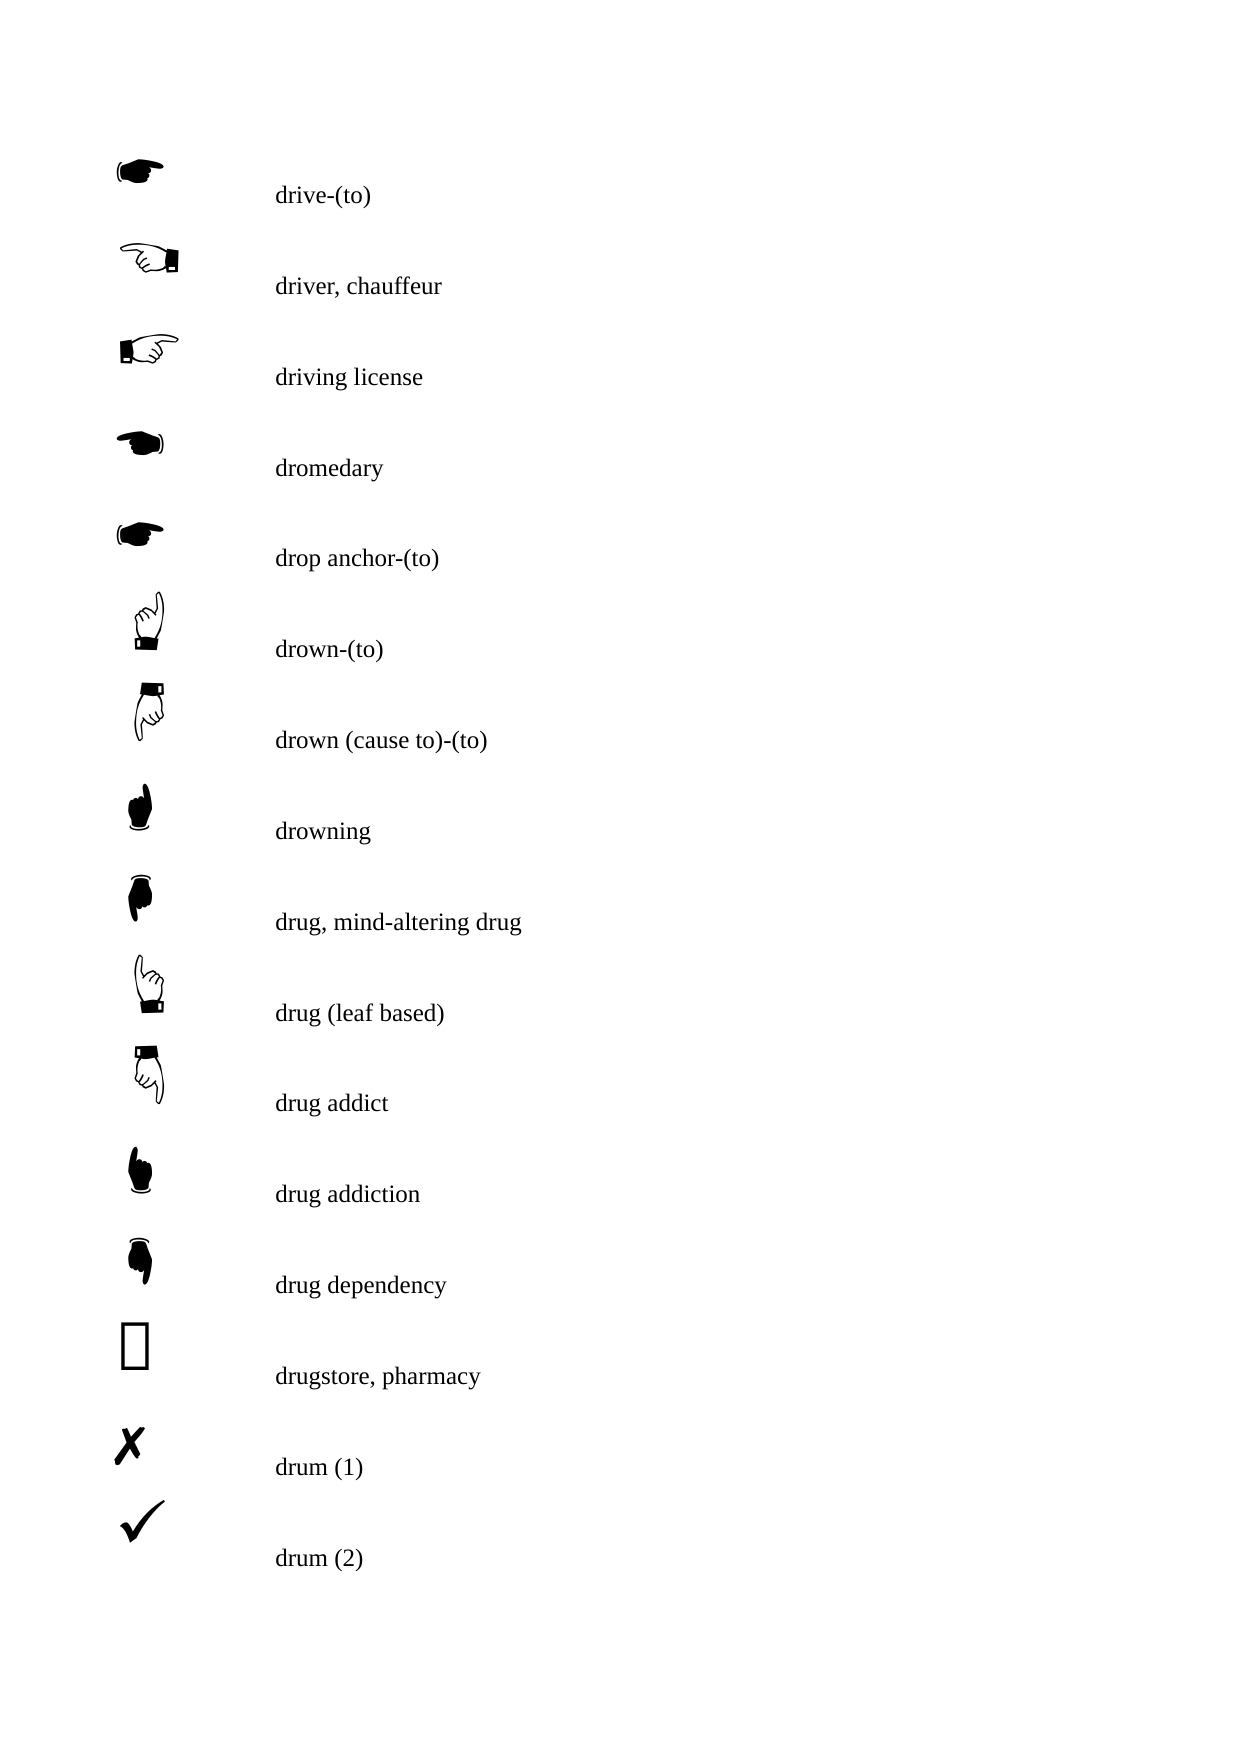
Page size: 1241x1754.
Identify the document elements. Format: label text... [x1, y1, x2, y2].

table_cell drugstore, pharmacy [275, 1299, 949, 1390]
table_cell drug dependency [275, 1208, 949, 1299]
table_cell drug addict [275, 1026, 949, 1117]
table_cell drop anchor-(to) [275, 481, 949, 572]
table_cell  [115, 1117, 275, 1208]
table_cell drown (cause to)-(to) [275, 663, 949, 754]
table_cell drum (1) [275, 1390, 949, 1481]
table_cell  [115, 1208, 275, 1299]
table_cell dromedary [275, 391, 949, 481]
table_cell  [115, 936, 275, 1026]
table_cell  [115, 1390, 275, 1481]
table_cell  [115, 300, 275, 391]
table_cell drown-(to) [275, 572, 949, 663]
table_cell drug (leaf based) [275, 936, 949, 1026]
table_cell  [115, 1299, 275, 1390]
table_cell  [115, 391, 275, 481]
table_cell  [115, 663, 275, 754]
table_cell  [115, 845, 275, 936]
table_cell  [115, 481, 275, 572]
table_cell  [115, 1026, 275, 1117]
table_cell driver, chauffeur [275, 209, 949, 300]
table_cell  [115, 209, 275, 300]
table_cell  [115, 1481, 275, 1571]
table_cell drug addiction [275, 1117, 949, 1208]
table_cell drive-(to) [275, 118, 949, 209]
table_cell  [115, 754, 275, 845]
table_cell driving license [275, 300, 949, 391]
table_cell  [115, 572, 275, 663]
table_cell drum (2) [275, 1481, 949, 1571]
table_cell  [115, 118, 275, 209]
table_cell drowning [275, 754, 949, 845]
table_cell drug, mind-altering drug [275, 845, 949, 936]
